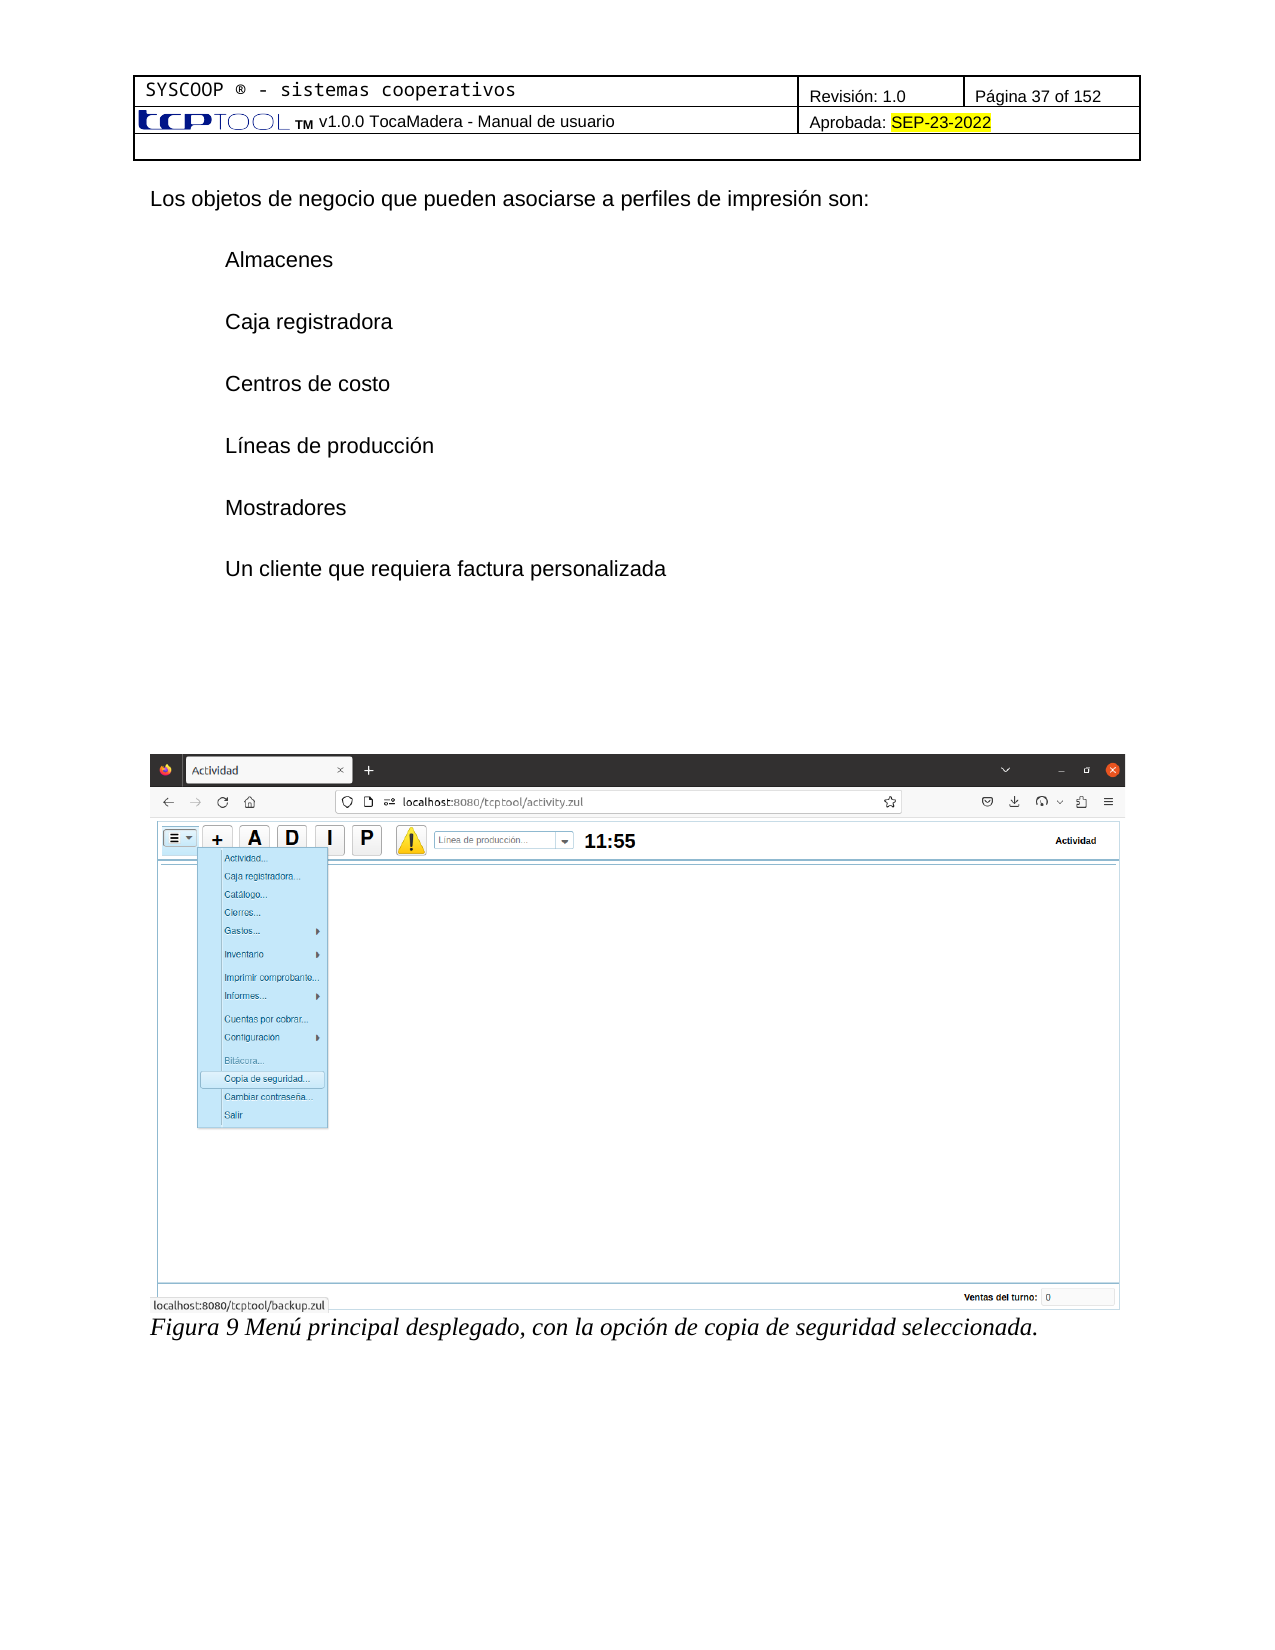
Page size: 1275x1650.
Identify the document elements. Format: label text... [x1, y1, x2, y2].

picture [138, 110, 290, 130]
text Los objetos de negocio que pueden asociarse a perfiles de impresión son: [150, 186, 1125, 211]
picture [150, 754, 1125, 1313]
text Líneas de producción [150, 433, 1125, 458]
text Figura 9 Menú principal desplegado, con la opción de copia de seguridad seleccionada. [150, 1313, 1125, 1341]
text Caja registradora [150, 309, 1125, 334]
text Mostradores [150, 494, 1125, 520]
text Almacenes [150, 247, 1125, 273]
text Un cliente que requiera factura personalizada [150, 556, 1125, 581]
text Centros de costo [150, 371, 1125, 396]
